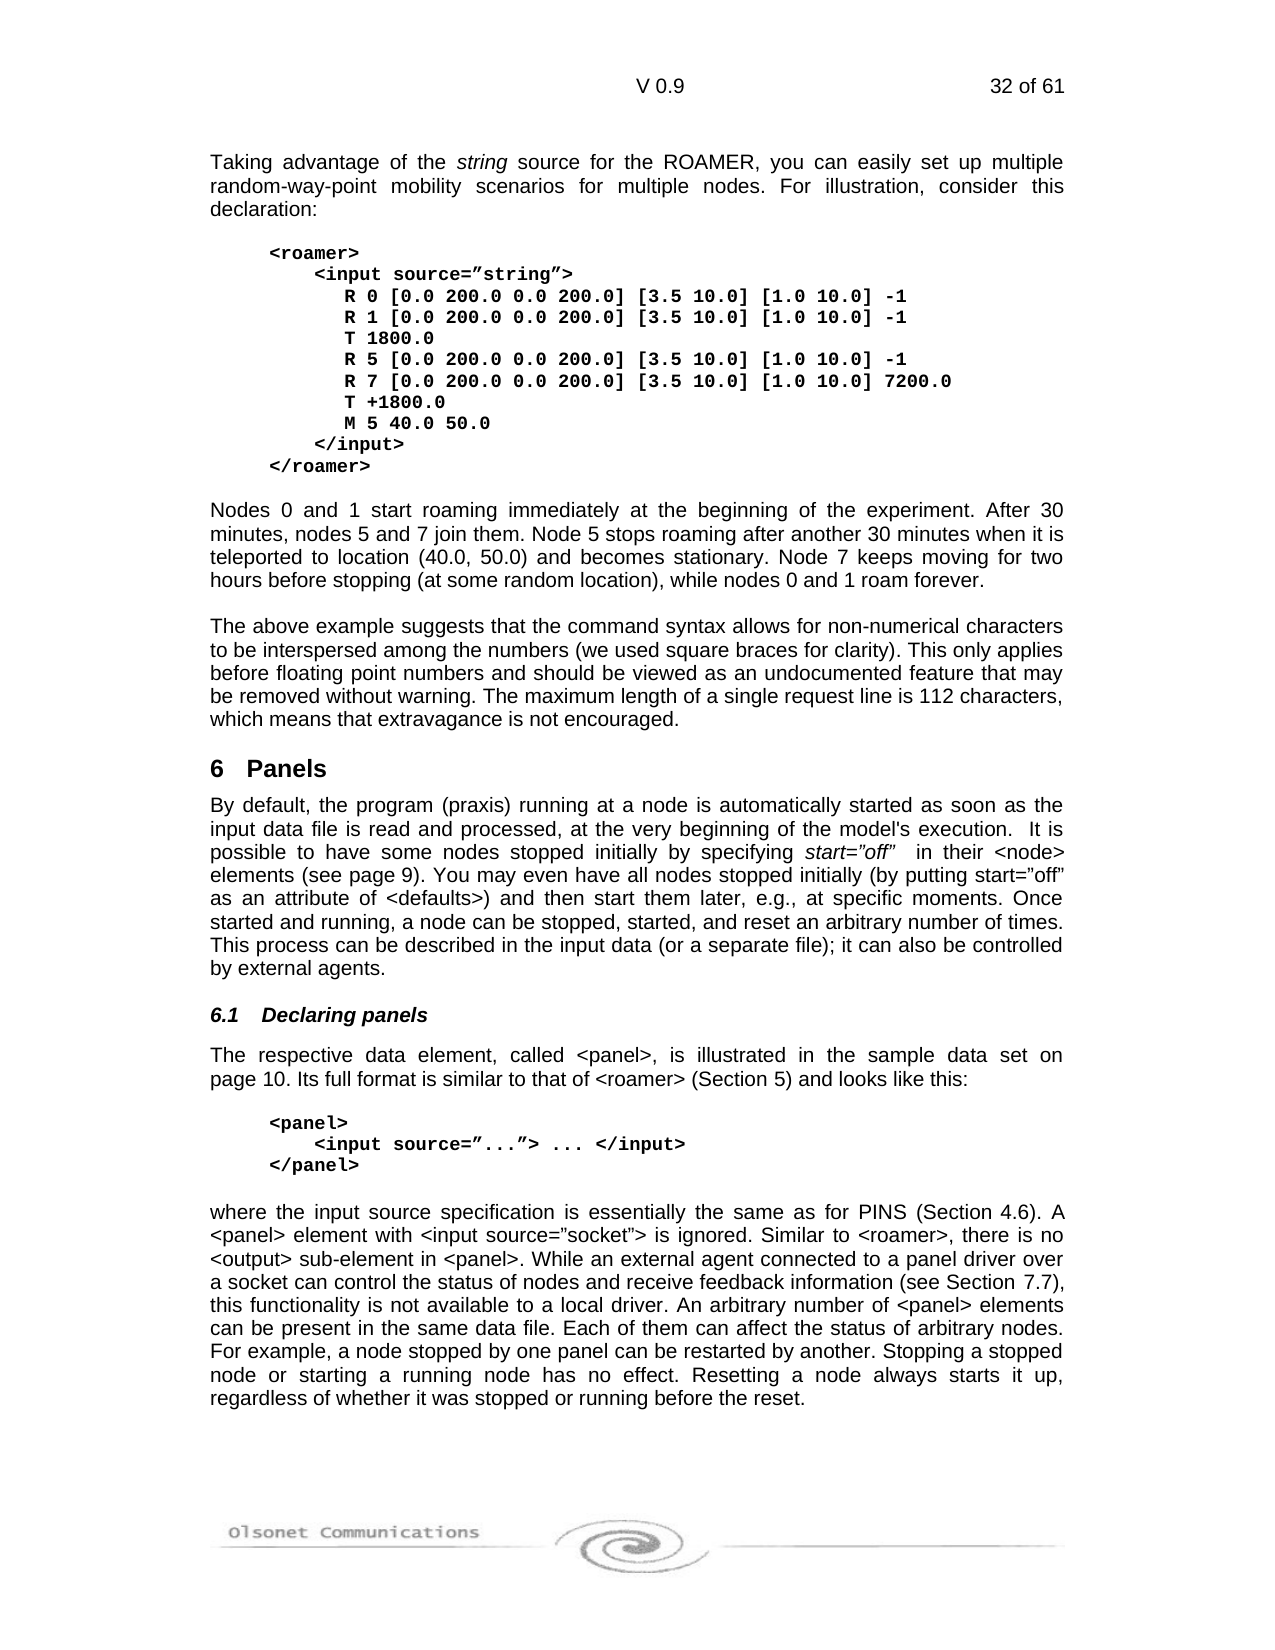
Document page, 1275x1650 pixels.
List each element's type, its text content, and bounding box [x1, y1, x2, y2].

text </panel> [269, 1156, 1065, 1177]
text R 5 [0.0 200.0 0.0 200.0] [3.5 10.0] [1.0 10.0] -1 [269, 350, 1065, 371]
text <panel> [269, 1114, 1065, 1135]
text The respective data element, called <panel>, is illustrated in the sample data set on page 10. Its full format is similar to that of <roamer> (Section 5) and looks like this: [210, 1044, 1065, 1091]
text The above example suggests that the command syntax allows for non-numerical characters to be interspersed among the numbers (we used square braces for clarity). This only applies before floating point numbers and should be viewed as an undocumented feature that may be removed without warning. The maximum length of a single request line is 112 characters, which means that extravagance is not encouraged. [210, 615, 1065, 731]
text </roamer> [269, 456, 1065, 478]
picture [210, 1504, 1065, 1596]
text Taking advantage of the string source for the ROAMER, you can easily set up multiple random-way-point mobility scenarios for multiple nodes. For illustration, consider this declaration: [210, 151, 1065, 221]
subtitle Declaring panels [210, 1003, 1065, 1026]
text M 5 40.0 50.0 [269, 414, 1065, 435]
text <input source=”string”> [269, 265, 1065, 286]
text <roamer> [269, 244, 1065, 265]
text where the input source specification is essentially the same as for PINS (Section 4.6). A <panel> element with <input source=”socket”> is ignored. Similar to <roamer>, there is no <output> sub-element in <panel>. While an external agent connected to a panel driver over a socket can control the status of nodes and receive feedback information (see Section 7.7), this functionality is not available to a local driver. An arbitrary number of <panel> elements can be present in the same data file. Each of them can affect the status of arbitrary nodes. For example, a node stopped by one panel can be restarted by another. Stopping a stopped node or starting a running node has no effect. Resetting a node always starts it up, regardless of whether it was stopped or running before the reset. [210, 1201, 1065, 1410]
text </input> [269, 435, 1065, 456]
text R 0 [0.0 200.0 0.0 200.0] [3.5 10.0] [1.0 10.0] -1 [269, 286, 1065, 308]
text R 1 [0.0 200.0 0.0 200.0] [3.5 10.0] [1.0 10.0] -1 [269, 308, 1065, 329]
text By default, the program (praxis) running at a node is automatically started as soon as the input data file is read and processed, at the very beginning of the model's execution. It is possible to have some nodes stopped initially by specifying start=”off” in their <node> elements (see page 9). You may even have all nodes stopped initially (by putting start=”off” as an attribute of <defaults>) and then start them later, e.g., at specific moments. Once started and running, a node can be stopped, started, and reset an arbitrary number of times. This process can be described in the input data (or a separate file); it can also be controlled by external agents. [210, 794, 1065, 980]
text T +1800.0 [269, 393, 1065, 414]
text <input source=”...”> ... </input> [269, 1135, 1065, 1156]
subtitle Panels [210, 754, 1065, 782]
text R 7 [0.0 200.0 0.0 200.0] [3.5 10.0] [1.0 10.0] 7200.0 [269, 371, 1065, 393]
text Nodes 0 and 1 start roaming immediately at the beginning of the experiment. After 30 minutes, nodes 5 and 7 join them. Node 5 stops roaming after another 30 minutes when it is teleported to location (40.0, 50.0) and becomes stationary. Node 7 keeps moving for two hours before stopping (at some random location), while nodes 0 and 1 roam forever. [210, 499, 1065, 592]
text T 1800.0 [269, 329, 1065, 350]
